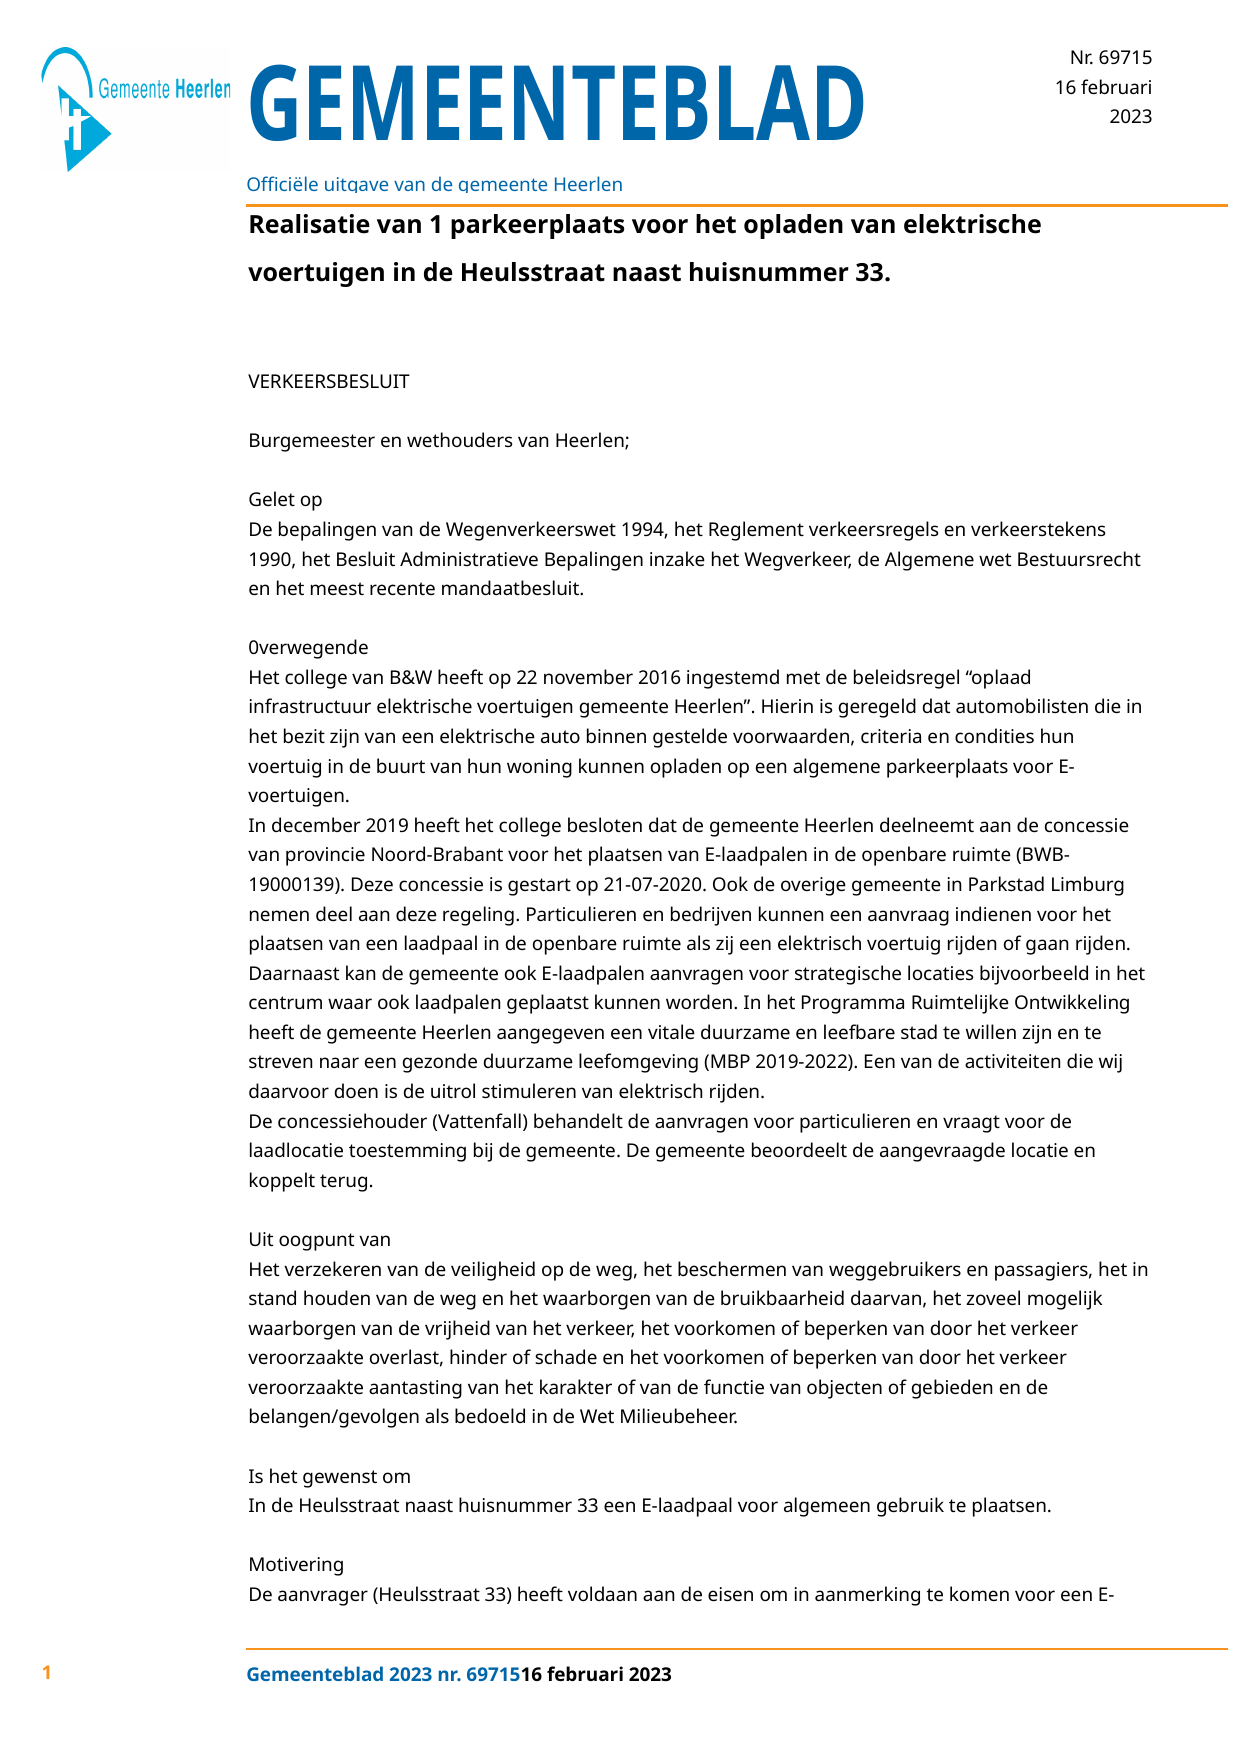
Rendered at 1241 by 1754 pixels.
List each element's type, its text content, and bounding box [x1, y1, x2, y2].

text In december 2019 heeft het college besloten dat de gemeente Heerlen deelneemt aan de concessie van provincie Noord-Brabant voor het plaatsen van E-laadpalen in de openbare ruimte (BWB-19000139). Deze concessie is gestart op 21-07-2020. Ook de overige gemeente in Parkstad Limburg nemen deel aan deze regeling. Particulieren en bedrijven kunnen een aanvraag indienen voor het plaatsen van een laadpaal in de openbare ruimte als zij een elektrisch voertuig rijden of gaan rijden. Daarnaast kan de gemeente ook E-laadpalen aanvragen voor strategische locaties bijvoorbeeld in het centrum waar ook laadpalen geplaatst kunnen worden. In het Programma Ruimtelijke Ontwikkeling heeft de gemeente Heerlen aangegeven een vitale duurzame en leefbare stad te willen zijn en te streven naar een gezonde duurzame leefomgeving (MBP 2019-2022). Een van de activiteiten die wij daarvoor doen is de uitrol stimuleren van elektrisch rijden. [248, 812, 1152, 1104]
text Burgemeester en wethouders van Heerlen; [248, 427, 1152, 453]
text Het college van B&W heeft op 22 november 2016 ingestemd met de beleidsregel “oplaad infrastructuur elektrische voertuigen gemeente Heerlen”. Hierin is geregeld dat automobilisten die in het bezit zijn van een elektrische auto binnen gestelde voorwaarden, criteria en condities hun voertuig in de buurt van hun woning kunnen opladen op een algemene parkeerplaats voor E-voertuigen. [248, 664, 1152, 808]
text 0verwegende [248, 634, 1152, 660]
text Het verzekeren van de veiligheid op de weg, het beschermen van weggebruikers en passagiers, het in stand houden van de weg en het waarborgen van de bruikbaarheid daarvan, het zoveel mogelijk waarborgen van de vrijheid van het verkeer, het voorkomen of beperken van door het verkeer veroorzaakte overlast, hinder of schade en het voorkomen of beperken van door het verkeer veroorzaakte aantasting van het karakter of van de functie van objecten of gebieden en de belangen/gevolgen als bedoeld in de Wet Milieubeheer. [248, 1256, 1152, 1429]
text VERKEERSBESLUIT [248, 368, 1152, 394]
text De concessiehouder (Vattenfall) behandelt de aanvragen voor particulieren en vraagt voor de laadlocatie toestemming bij de gemeente. De gemeente beoordeelt de aangevraagde locatie en koppelt terug. [248, 1108, 1152, 1193]
text De aanvrager (Heulsstraat 33) heeft voldaan aan de eisen om in aanmerking te komen voor een E- [248, 1581, 1152, 1607]
text In de Heulsstraat naast huisnummer 33 een E-laadpaal voor algemeen gebruik te plaatsen. [248, 1492, 1152, 1518]
text Realisatie van 1 parkeerplaats voor het opladen van elektrische voertuigen in de Heulsstraat naast huisnummer 33. [248, 207, 1152, 288]
text Is het gewenst om [248, 1463, 1152, 1488]
picture [41, 47, 231, 172]
picture [41, 47, 59, 70]
text Motivering [248, 1552, 1152, 1577]
text Uit oogpunt van [248, 1226, 1152, 1252]
text Gelet op [248, 487, 1152, 512]
text De bepalingen van de Wegenverkeerswet 1994, het Reglement verkeersregels en verkeerstekens 1990, het Besluit Administratieve Bepalingen inzake het Wegverkeer, de Algemene wet Bestuursrecht en het meest recente mandaatbesluit. [248, 516, 1152, 601]
